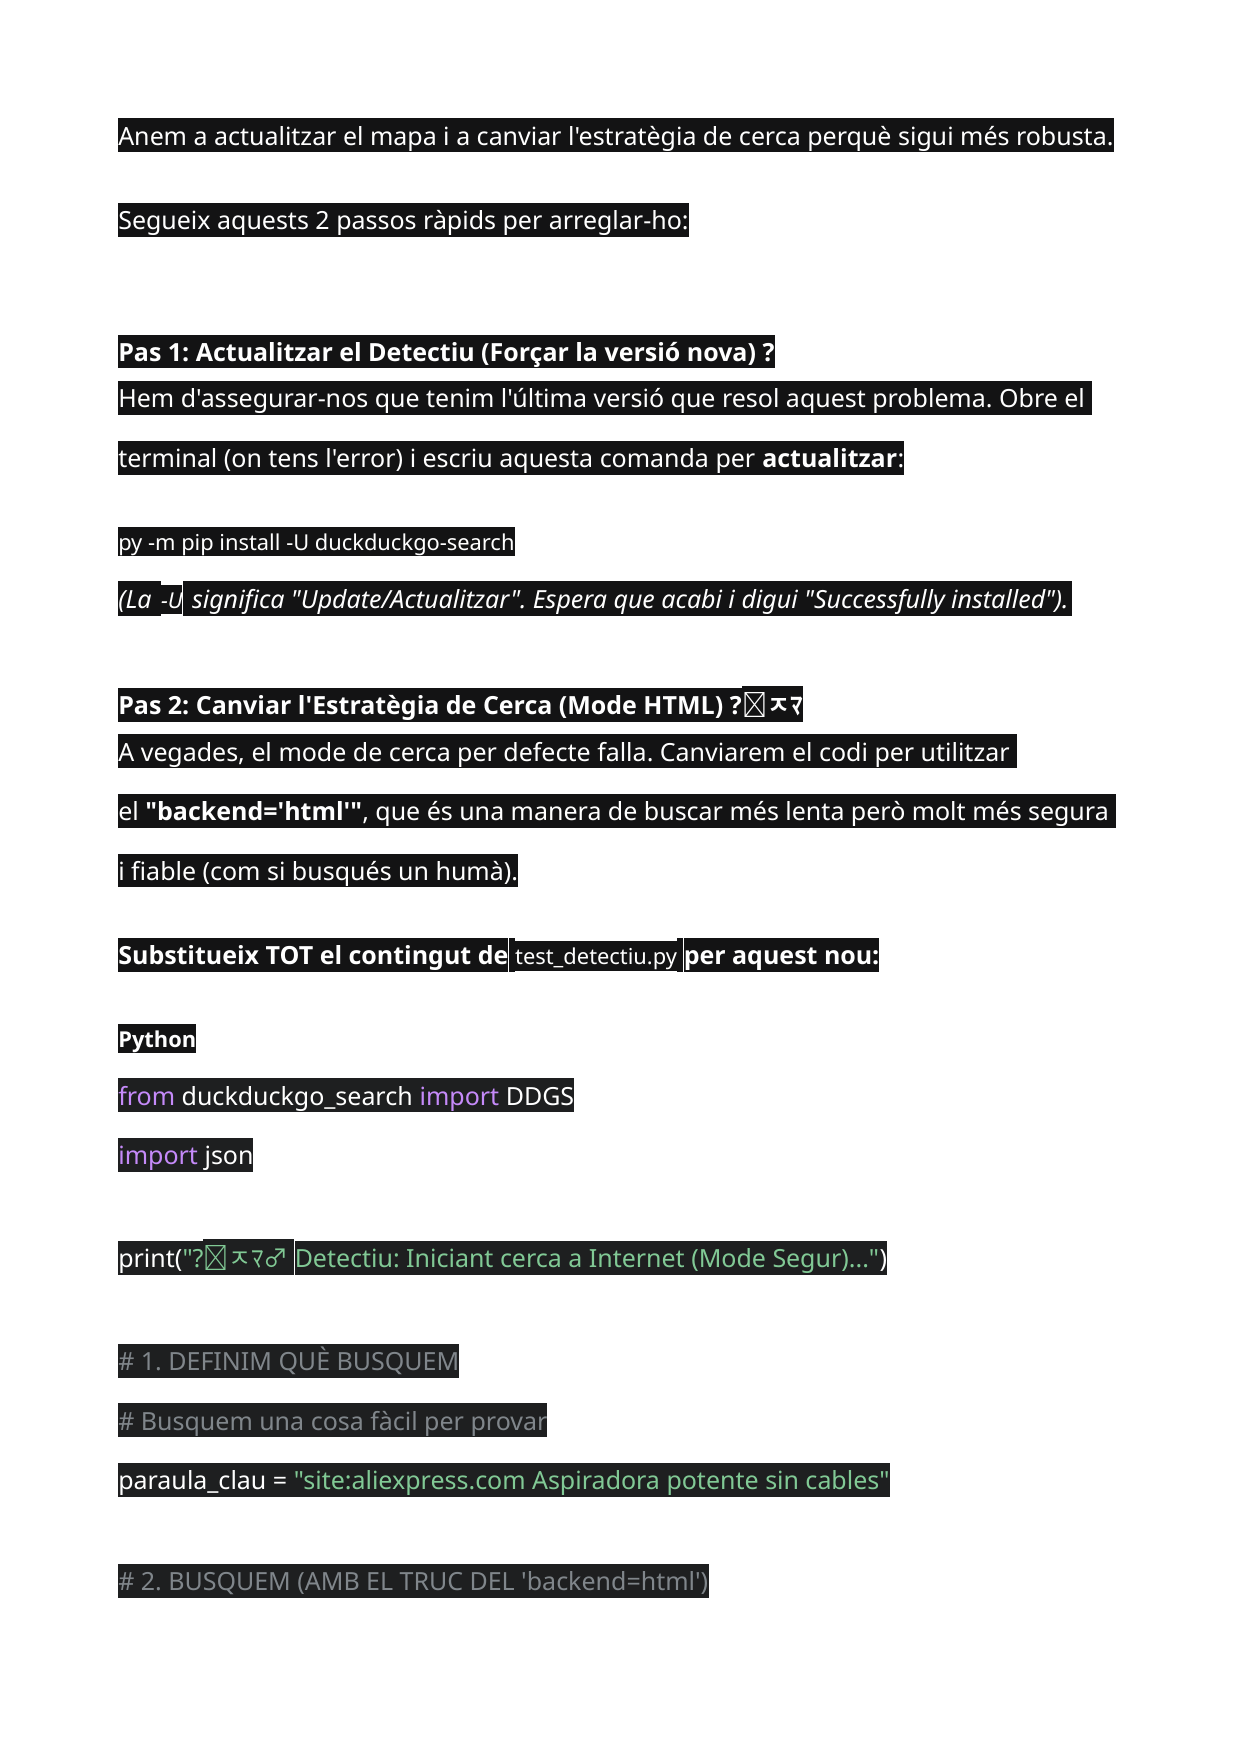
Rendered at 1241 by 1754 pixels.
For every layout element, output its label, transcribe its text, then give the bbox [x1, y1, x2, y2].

text Hem d'assegurar-nos que tenim l'última versió que resol aquest problema. Obre el terminal (on tens l'error) i escriu aquesta comanda per actualitzar: [118, 381, 1122, 475]
text # 2. BUSQUEM (AMB EL TRUC DEL 'backend=html') [118, 1564, 1122, 1598]
text Substitueix TOT el contingut de test_detectiu.py per aquest nou: [118, 938, 1122, 972]
text print("?￯ﾸﾏ‍♂️ Detectiu: Iniciant cerca a Internet (Mode Segur)...") [118, 1239, 1122, 1275]
text # Busquem una cosa fàcil per provar [118, 1403, 1122, 1437]
text # 1. DEFINIM QUÈ BUSQUEM [118, 1344, 1122, 1378]
text import json [118, 1138, 1122, 1172]
text py -m pip install -U duckduckgo-search [118, 525, 1122, 556]
subtitle Pas 2: Canviar l'Estratègia de Cerca (Mode HTML) ?￯ﾸﾏ [118, 684, 1122, 722]
text paraula_clau = "site:aliexpress.com Aspiradora potente sin cables" [118, 1463, 1122, 1497]
text A vegades, el mode de cerca per defecte falla. Canviarem el codi per utilitzar el "backend='html'", que és una manera de buscar més lenta però molt més segura i fiable (com si busqués un humà). [118, 734, 1122, 887]
subtitle Pas 1: Actualitzar el Detectiu (Forçar la versió nova) ? [118, 331, 1122, 368]
text (La -U significa "Update/Actualitzar". Espera que acabi i digui "Successfully installed"). [118, 581, 1122, 616]
text Segueix aquests 2 passos ràpids per arreglar-ho: [118, 203, 1122, 237]
text Python [118, 1022, 1122, 1053]
text Anem a actualitzar el mapa i a canviar l'estratègia de cerca perquè sigui més robusta. [118, 118, 1122, 152]
text from duckduckgo_search import DDGS [118, 1078, 1122, 1112]
